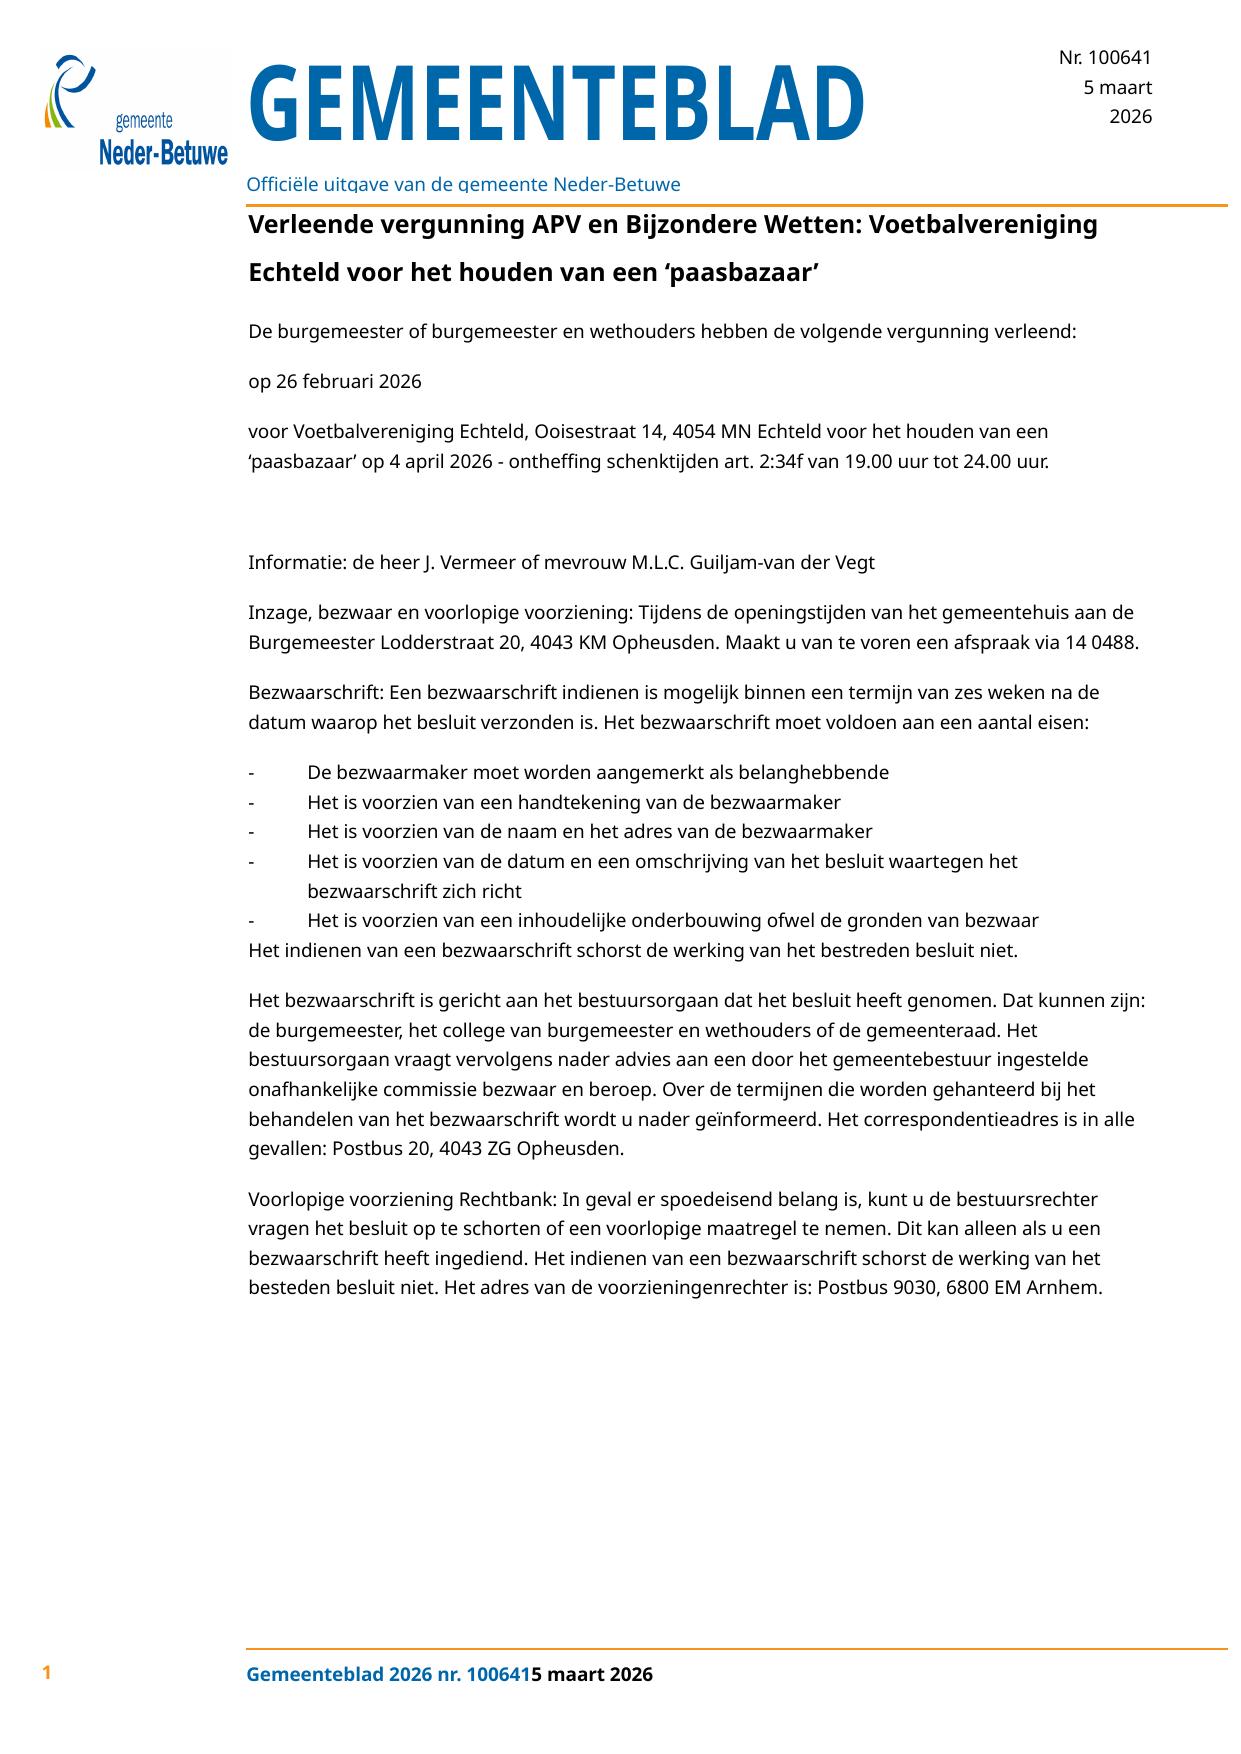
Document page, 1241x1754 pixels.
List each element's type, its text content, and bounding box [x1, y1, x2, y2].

list Het is voorzien van de naam en het adres van de bezwaarmaker [248, 819, 1152, 844]
text Verleende vergunning APV en Bijzondere Wetten: Voetbalvereniging Echteld voor het houden van een ‘paasbazaar’ [248, 207, 1152, 288]
text Inzage, bezwaar en voorlopige voorziening: Tijdens de openingstijden van het gemeentehuis aan de Burgemeester Lodderstraat 20, 4043 KM Opheusden. Maakt u van te voren een afspraak via 14 0488. [248, 599, 1152, 655]
text Informatie: de heer J. Vermeer of mevrouw M.L.C. Guiljam-van der Vegt [248, 549, 1152, 575]
list Het is voorzien van een handtekening van de bezwaarmaker [248, 789, 1152, 815]
text Voorlopige voorziening Rechtbank: In geval er spoedeisend belang is, kunt u de bestuursrechter vragen het besluit op te schorten of een voorlopige maatregel te nemen. Dit kan alleen als u een bezwaarschrift heeft ingediend. Het indienen van een bezwaarschrift schorst de werking van het besteden besluit niet. Het adres van de voorzieningenrechter is: Postbus 9030, 6800 EM Arnhem. [248, 1186, 1152, 1300]
picture [41, 47, 231, 172]
list Het is voorzien van een inhoudelijke onderbouwing ofwel de gronden van bezwaar [248, 907, 1152, 933]
text voor Voetbalvereniging Echteld, Ooisestraat 14, 4054 MN Echteld voor het houden van een ‘paasbazaar’ op 4 april 2026 - ontheffing schenktijden art. 2:34f van 19.00 uur tot 24.00 uur. [248, 419, 1152, 474]
text Het indienen van een bezwaarschrift schorst de werking van het bestreden besluit niet. [248, 937, 1152, 963]
text Bezwaarschrift: Een bezwaarschrift indienen is mogelijk binnen een termijn van zes weken na de datum waarop het besluit verzonden is. Het bezwaarschrift moet voldoen aan een aantal eisen: [248, 679, 1152, 735]
list De bezwaarmaker moet worden aangemerkt als belanghebbende [248, 759, 1152, 785]
text De burgemeester of burgemeester en wethouders hebben de volgende vergunning verleend: [248, 318, 1152, 344]
list Het is voorzien van de datum en een omschrijving van het besluit waartegen het bezwaarschrift zich richt [248, 848, 1152, 904]
text Het bezwaarschrift is gericht aan het bestuursorgaan dat het besluit heeft genomen. Dat kunnen zijn: de burgemeester, het college van burgemeester en wethouders of de gemeenteraad. Het bestuursorgaan vraagt vervolgens nader advies aan een door het gemeentebestuur ingestelde onafhankelijke commissie bezwaar en beroep. Over de termijnen die worden gehanteerd bij het behandelen van het bezwaarschrift wordt u nader geïnformeerd. Het correspondentieadres is in alle gevallen: Postbus 20, 4043 ZG Opheusden. [248, 987, 1152, 1161]
text op 26 februari 2026 [248, 368, 1152, 394]
